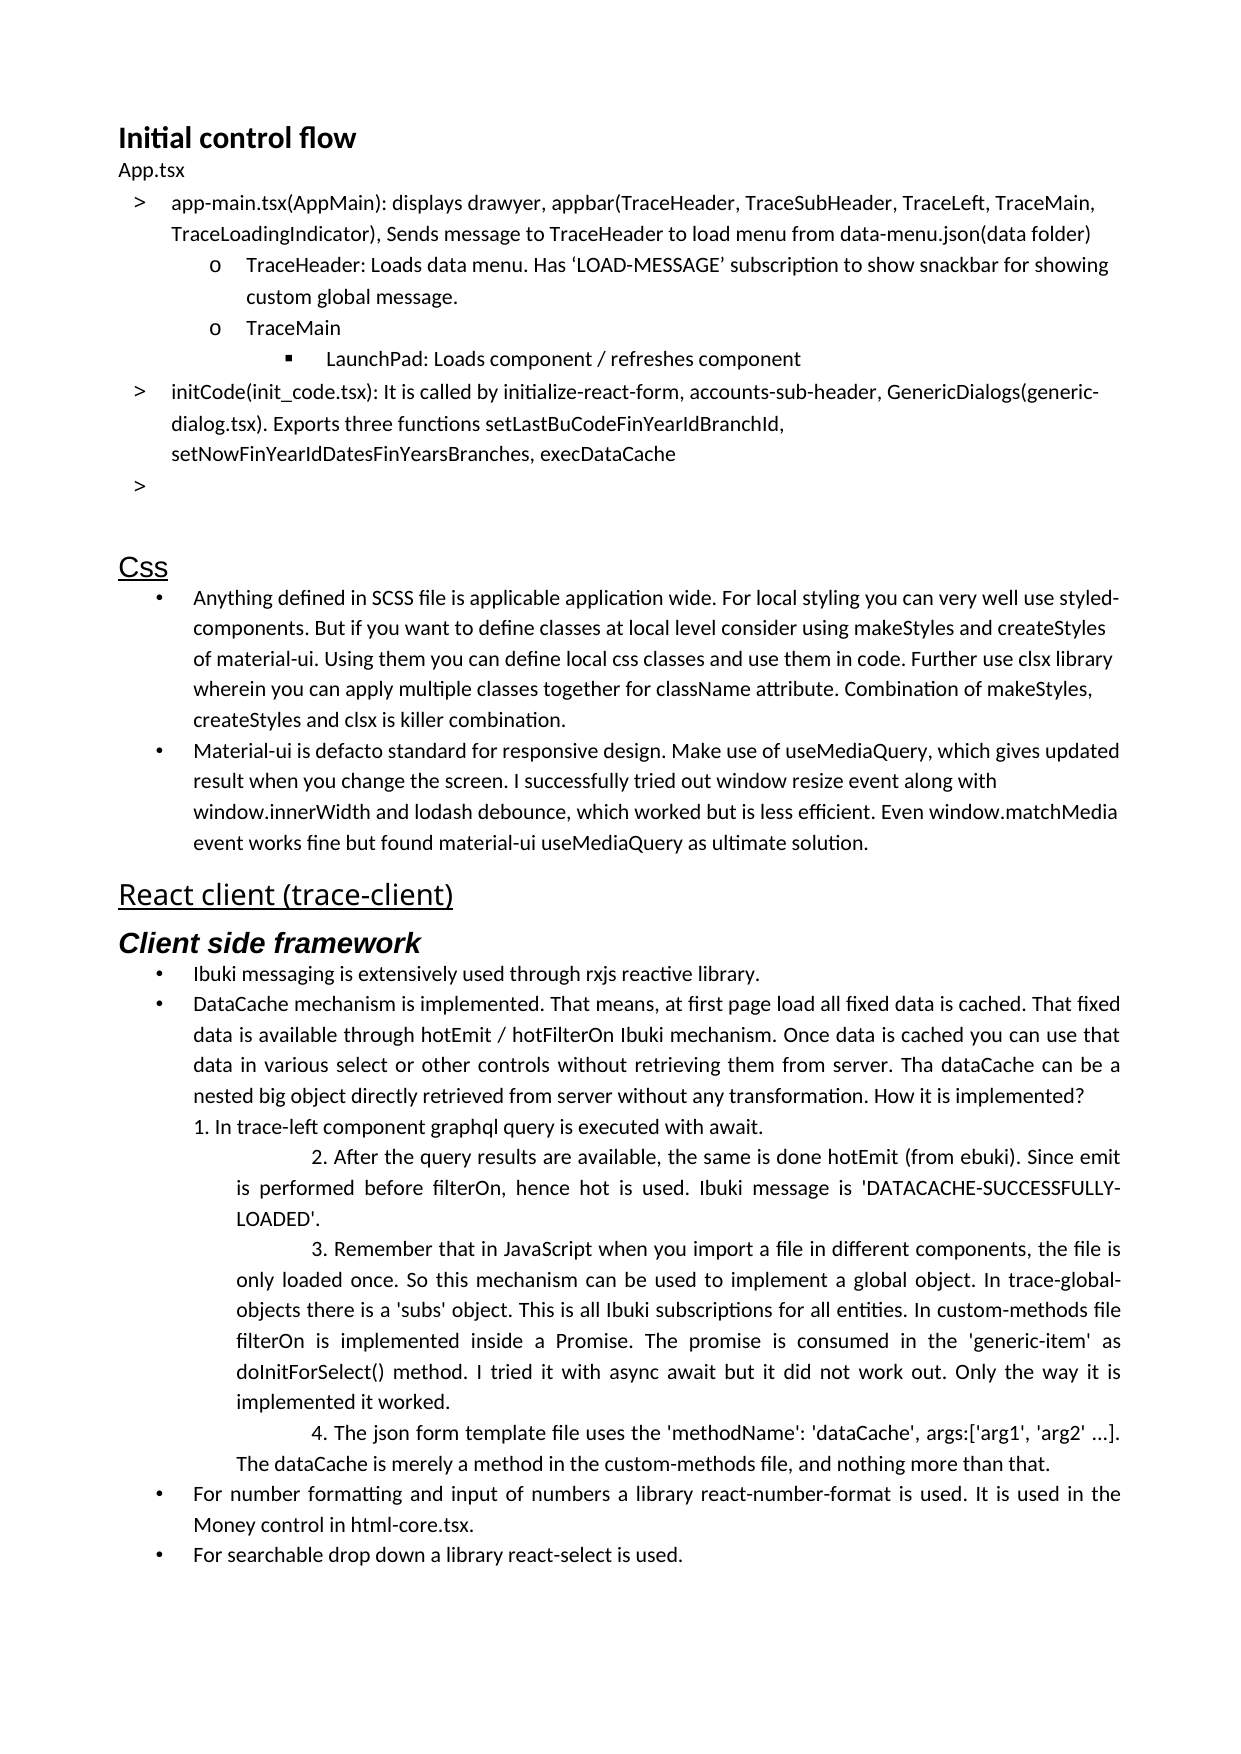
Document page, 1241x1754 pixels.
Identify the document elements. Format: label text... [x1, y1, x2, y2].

text 3. Remember that in JavaScript when you import a file in different components, the file is only loaded once. So this mechanism can be used to implement a global object. In trace-global-objects there is a 'subs' object. This is all Ibuki subscriptions for all entities. In custom-methods file filterOn is implemented inside a Promise. The promise is consumed in the 'generic-item' as doInitForSelect() method. I tried it with async await but it did not work out. Only the way it is implemented it worked. [236, 1235, 1122, 1415]
list TraceHeader: Loads data menu. Has ‘LOAD-MESSAGE’ subscription to show snackbar for showing custom global message. [209, 251, 1122, 310]
subtitle Initial control flow [118, 118, 1122, 156]
list initCode(init_code.tsx): It is called by initialize-react-form, accounts-sub-header, GenericDialogs(generic-dialog.tsx). Exports three functions setLastBuCodeFinYearIdBranchId, setNowFinYearIdDatesFinYearsBranches, execDataCache [134, 376, 1122, 467]
subtitle React client (trace-client) [118, 874, 1122, 914]
text 2. After the query results are available, the same is done hotEmit (from ebuki). Since emit is performed before filterOn, hence hot is used. Ibuki message is 'DATACACHE-SUCCESSFULLY-LOADED'. [236, 1143, 1122, 1231]
text 1. In trace-left component graphql query is executed with await. [118, 1113, 1122, 1139]
list TraceMain [209, 314, 1122, 341]
list For searchable drop down a library react-select is used. [156, 1542, 1122, 1568]
list Ibuki messaging is extensively used through rxjs reactive library. [156, 960, 1122, 986]
list app-main.tsx(AppMain): displays drawyer, appbar(TraceHeader, TraceSubHeader, TraceLeft, TraceMain, TraceLoadingIndicator), Sends message to TraceHeader to load menu from data-menu.json(data folder) [134, 187, 1122, 247]
text 4. The json form template file uses the 'methodName': 'dataCache', args:['arg1', 'arg2' ...]. The dataCache is merely a method in the custom-methods file, and nothing more than that. [236, 1419, 1122, 1476]
text App.tsx [118, 156, 1122, 183]
list Anything defined in SCSS file is applicable application wide. For local styling you can very well use styled-components. But if you want to define classes at local level consider using makeStyles and createStyles of material-ui. Using them you can define local css classes and use them in code. Further use clsx library wherein you can apply multiple classes together for className attribute. Combination of makeStyles, createStyles and clsx is killer combination. [156, 584, 1122, 733]
list Material-ui is defacto standard for responsive design. Make use of useMediaQuery, which gives updated result when you change the screen. I successfully tried out window resize event along with window.innerWidth and lodash debounce, which worked but is less efficient. Even window.matchMedia event works fine but found material-ui useMediaQuery as ultimate solution. [156, 737, 1122, 855]
subtitle Client side framework [118, 926, 1122, 960]
list LaunchPad: Loads component / refreshes component [284, 346, 1122, 372]
list For number formatting and input of numbers a library react-number-format is used. It is used in the Money control in html-core.tsx. [156, 1480, 1122, 1538]
list DataCache mechanism is implemented. That means, at first page load all fixed data is cached. That fixed data is available through hotEmit / hotFilterOn Ibuki mechanism. Once data is cached you can use that data in various select or other controls without retrieving them from server. Tha dataCache can be a nested big object directly retrieved from server without any transformation. How it is implemented? [156, 990, 1122, 1109]
subtitle Css [118, 550, 1122, 584]
